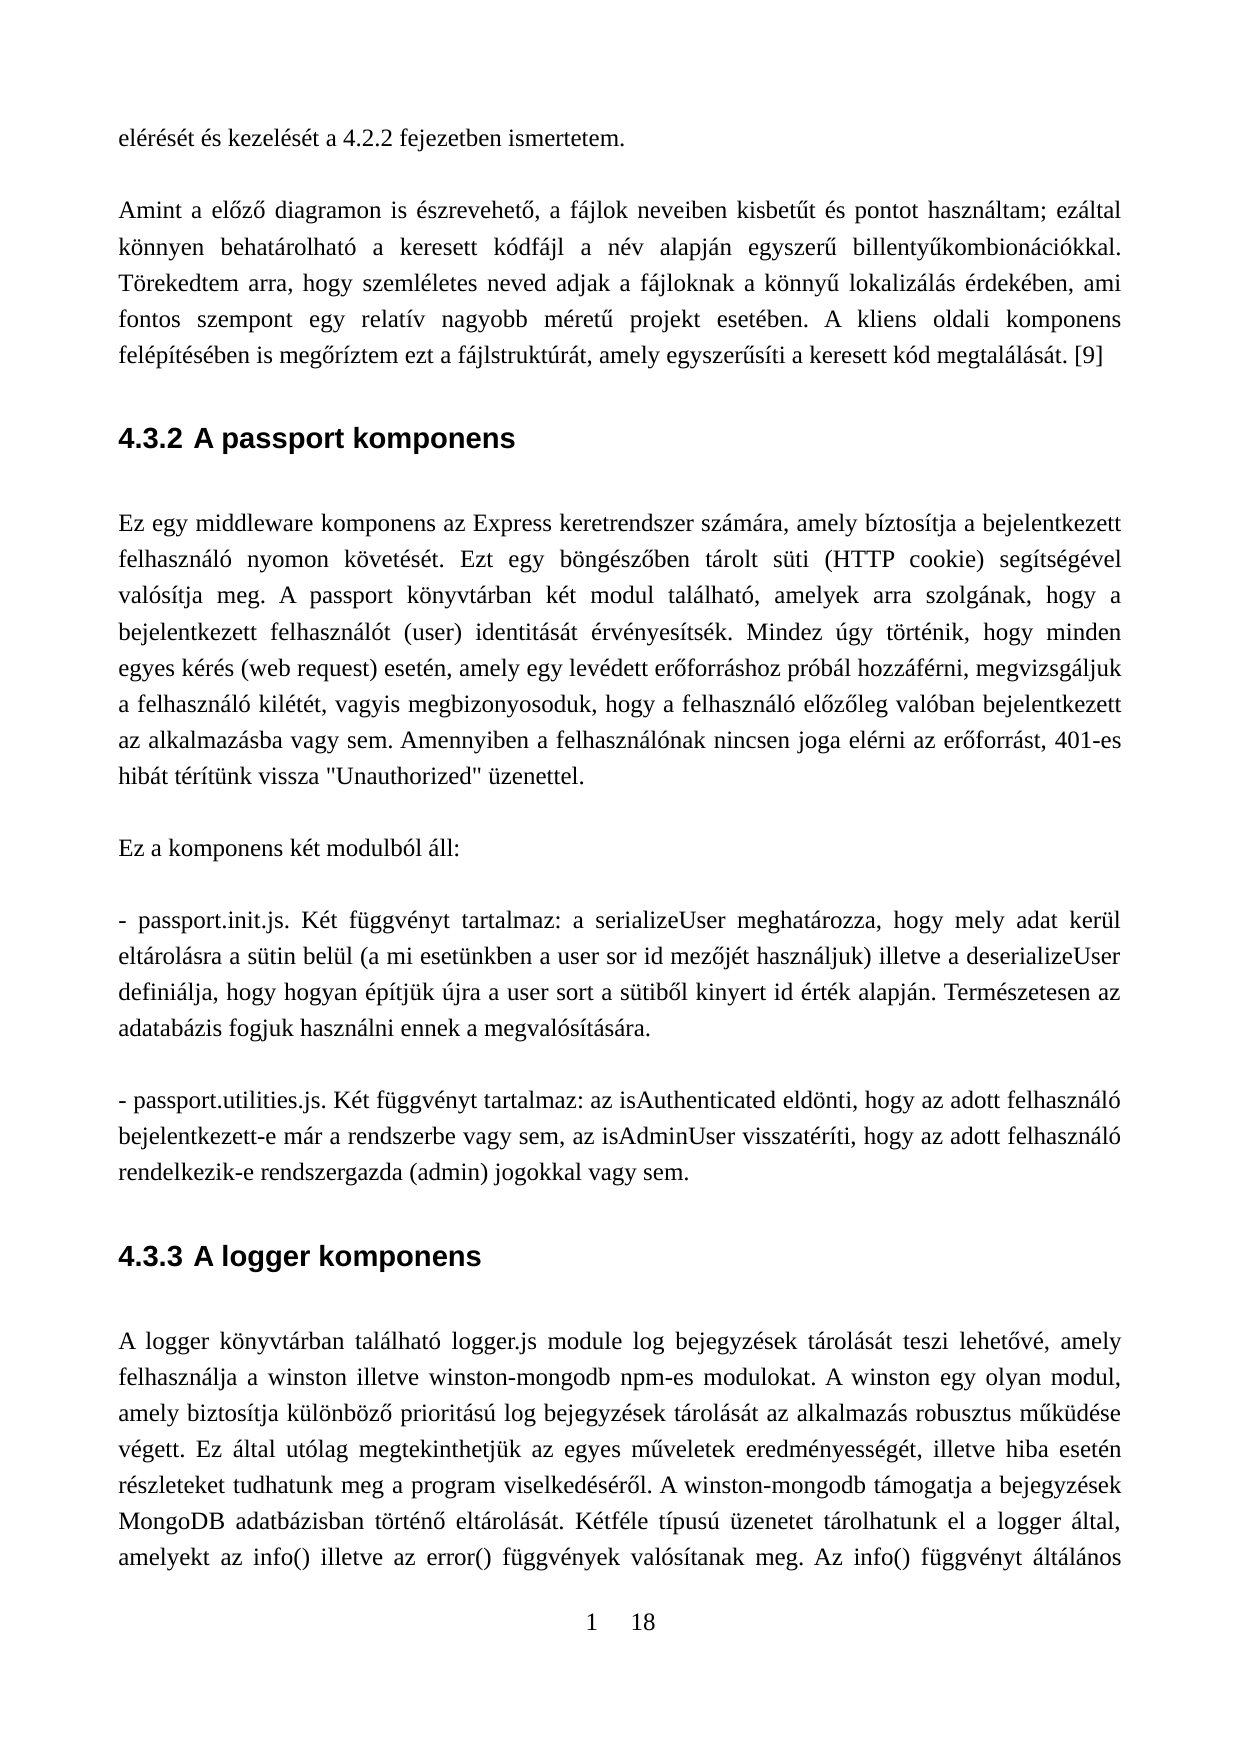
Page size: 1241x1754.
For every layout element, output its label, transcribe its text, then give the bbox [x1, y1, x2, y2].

subtitle Amint a előző diagramon is észrevehető, a fájlok neveiben kisbetűt és pontot használtam; ezáltal könnyen behatárolható a keresett kódfájl a név alapján egyszerű billentyűkombionációkkal. Törekedtem arra, hogy szemléletes neved adjak a fájloknak a könnyű lokalizálás érdekében, ami fontos szempont egy relatív nagyobb méretű projekt esetében. A kliens oldali komponens felépítésében is megőríztem ezt a fájlstruktúrát, amely egyszerűsíti a keresett kód megtalálását. [9] [118, 190, 1122, 370]
subtitle - passport.init.js. Két függvényt tartalmaz: a serializeUser meghatározza, hogy mely adat kerül eltárolásra a sütin belül (a mi esetünkben a user sor id mezőjét használjuk) illetve a deserializeUser definiálja, hogy hogyan építjük újra a user sort a sütiből kinyert id érték alapján. Természetesen az adatabázis fogjuk használni ennek a megvalósítására. [118, 899, 1122, 1044]
subtitle - passport.utilities.js. Két függvényt tartalmaz: az isAuthenticated eldönti, hogy az adott felhasználó bejelentkezett-e már a rendszerbe vagy sem, az isAdminUser visszatéríti, hogy az adott felhasználó rendelkezik-e rendszergazda (admin) jogokkal vagy sem. [118, 1080, 1122, 1188]
subtitle Ez egy middleware komponens az Express keretrendszer számára, amely bíztosítja a bejelentkezett felhasználó nyomon követését. Ezt egy böngészőben tárolt süti (HTTP cookie) segítségével valósítja meg. A passport könyvtárban két modul található, amelyek arra szolgának, hogy a bejelentkezett felhasználót (user) identitását érvényesítsék. Mindez úgy történik, hogy minden egyes kérés (web request) esetén, amely egy levédett erőforráshoz próbál hozzáférni, megvizsgáljuk a felhasználó kilétét, vagyis megbizonyosoduk, hogy a felhasználó előzőleg valóban bejelentkezett az alkalmazásba vagy sem. Amennyiben a felhasználónak nincsen joga elérni az erőforrást, 401-es hibát térítünk vissza "Unauthorized" üzenettel. [118, 503, 1122, 791]
subtitle elérését és kezelését a 4.2.2 fejezetben ismertetem. [118, 118, 1122, 154]
subtitle Ez a komponens két modulból áll: [118, 827, 1122, 863]
subtitle A logger könyvtárban található logger.js module log bejegyzések tárolását teszi lehetővé, amely felhasználja a winston illetve winston-mongodb npm-es modulokat. A winston egy olyan modul, amely biztosítja különböző prioritású log bejegyzések tárolását az alkalmazás robusztus műküdése végett. Ez által utólag megtekinthetjük az egyes műveletek eredményességét, illetve hiba esetén részleteket tudhatunk meg a program viselkedéséről. A winston-mongodb támogatja a bejegyzések MongoDB adatbázisban történő eltárolását. Kétféle típusú üzenetet tárolhatunk el a logger által, amelyekt az info() illetve az error() függvények valósítanak meg. Az info() függvényt áltálános [118, 1321, 1122, 1573]
subtitle A passport komponens [118, 421, 1122, 454]
subtitle A logger komponens [118, 1238, 1122, 1272]
